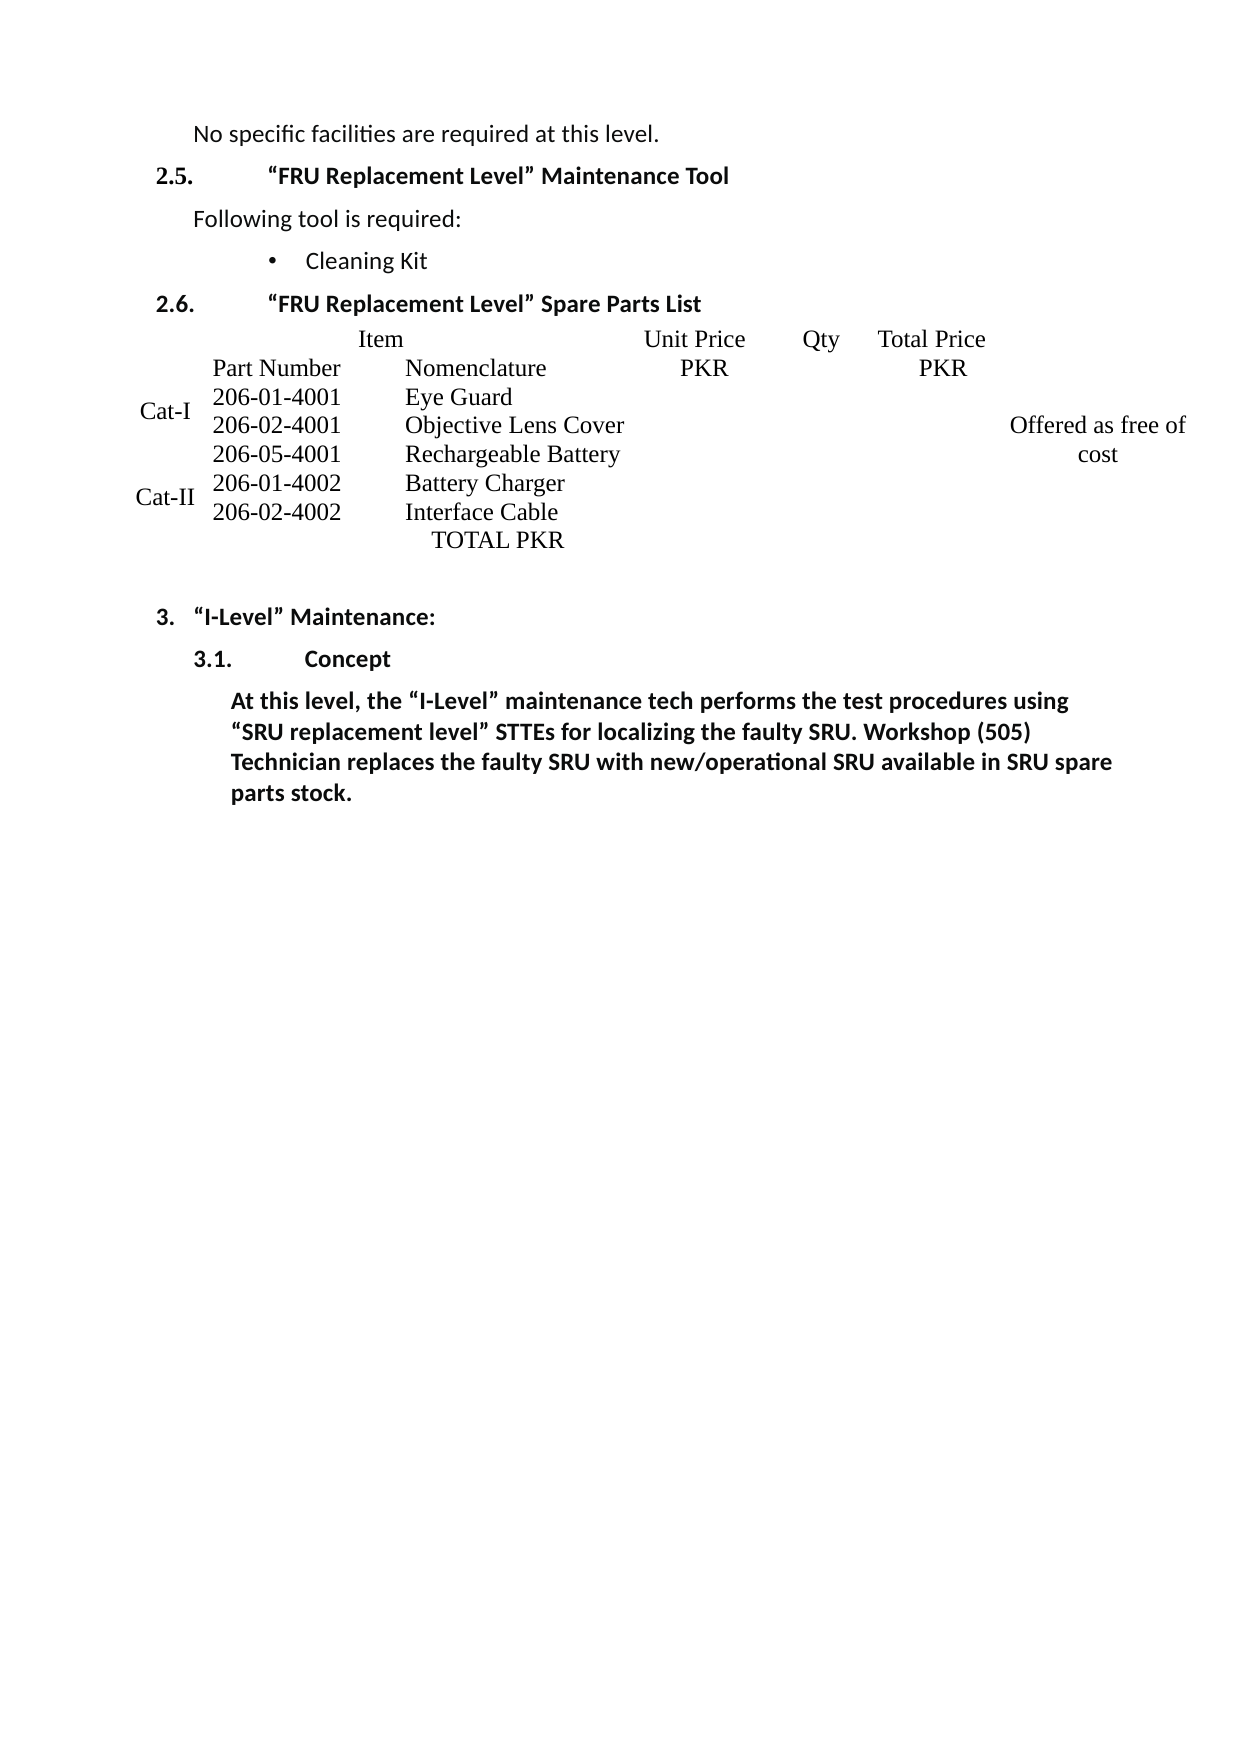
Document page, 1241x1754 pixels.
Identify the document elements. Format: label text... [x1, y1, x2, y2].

table_cell Objective Lens Cover [405, 410, 643, 439]
list “FRU Replacement Level” Spare Parts List [156, 288, 1122, 318]
table_cell [644, 497, 765, 525]
table_cell PKR [877, 353, 1008, 382]
table_cell [765, 410, 877, 439]
table_cell 206-01-4002 [212, 468, 405, 497]
table_cell Nomenclature [405, 353, 643, 382]
table_cell [765, 497, 877, 525]
list No specific facilities are required at this level. [156, 118, 1122, 149]
table_header [1009, 324, 1187, 353]
table_cell TOTAL PKR [118, 525, 877, 554]
table_cell 206-02-4001 [212, 410, 405, 439]
table_cell Offered as free of cost [1009, 353, 1187, 525]
table_header Item [118, 324, 643, 353]
table_cell 206-01-4001 [212, 382, 405, 410]
table_cell [765, 468, 877, 497]
list Cleaning Kit [268, 245, 1122, 276]
table_cell 206-05-4001 [212, 439, 405, 468]
table_cell Eye Guard [405, 382, 643, 410]
list “I-Level” Maintenance: [156, 601, 1122, 631]
table_cell [877, 525, 1008, 554]
table_cell [877, 439, 1008, 468]
table_header Total Price [877, 324, 1008, 353]
list At this level, the “I-Level” maintenance tech performs the test procedures using “SRU replacement level” STTEs for localizing the faulty SRU. Workshop (505) Technician replaces the faulty SRU with new/operational SRU available in SRU spare parts stock. [193, 686, 1122, 808]
table_cell Rechargeable Battery [405, 439, 643, 468]
table_cell Part Number [212, 353, 405, 382]
list Following tool is required: [156, 203, 1122, 233]
table_cell Cat-I [118, 353, 212, 468]
table_cell [644, 468, 765, 497]
list “FRU Replacement Level” Maintenance Tool [156, 161, 1122, 191]
table_cell [877, 382, 1008, 410]
table_cell [765, 439, 877, 468]
table_cell [877, 468, 1008, 497]
table_cell Cat-II [118, 468, 212, 525]
table_cell Interface Cable [405, 497, 643, 525]
table_cell [644, 410, 765, 439]
list Concept [193, 643, 1122, 674]
table_cell 206-02-4002 [212, 497, 405, 525]
table_cell PKR [644, 353, 765, 382]
table_cell [877, 410, 1008, 439]
table_cell [877, 497, 1008, 525]
table_cell [765, 382, 877, 410]
table_cell [1009, 525, 1187, 554]
table_cell Battery Charger [405, 468, 643, 497]
table_cell [765, 353, 877, 382]
table_header Qty [765, 324, 877, 353]
table_cell [644, 439, 765, 468]
table_cell [644, 382, 765, 410]
table_header Unit Price [644, 324, 765, 353]
